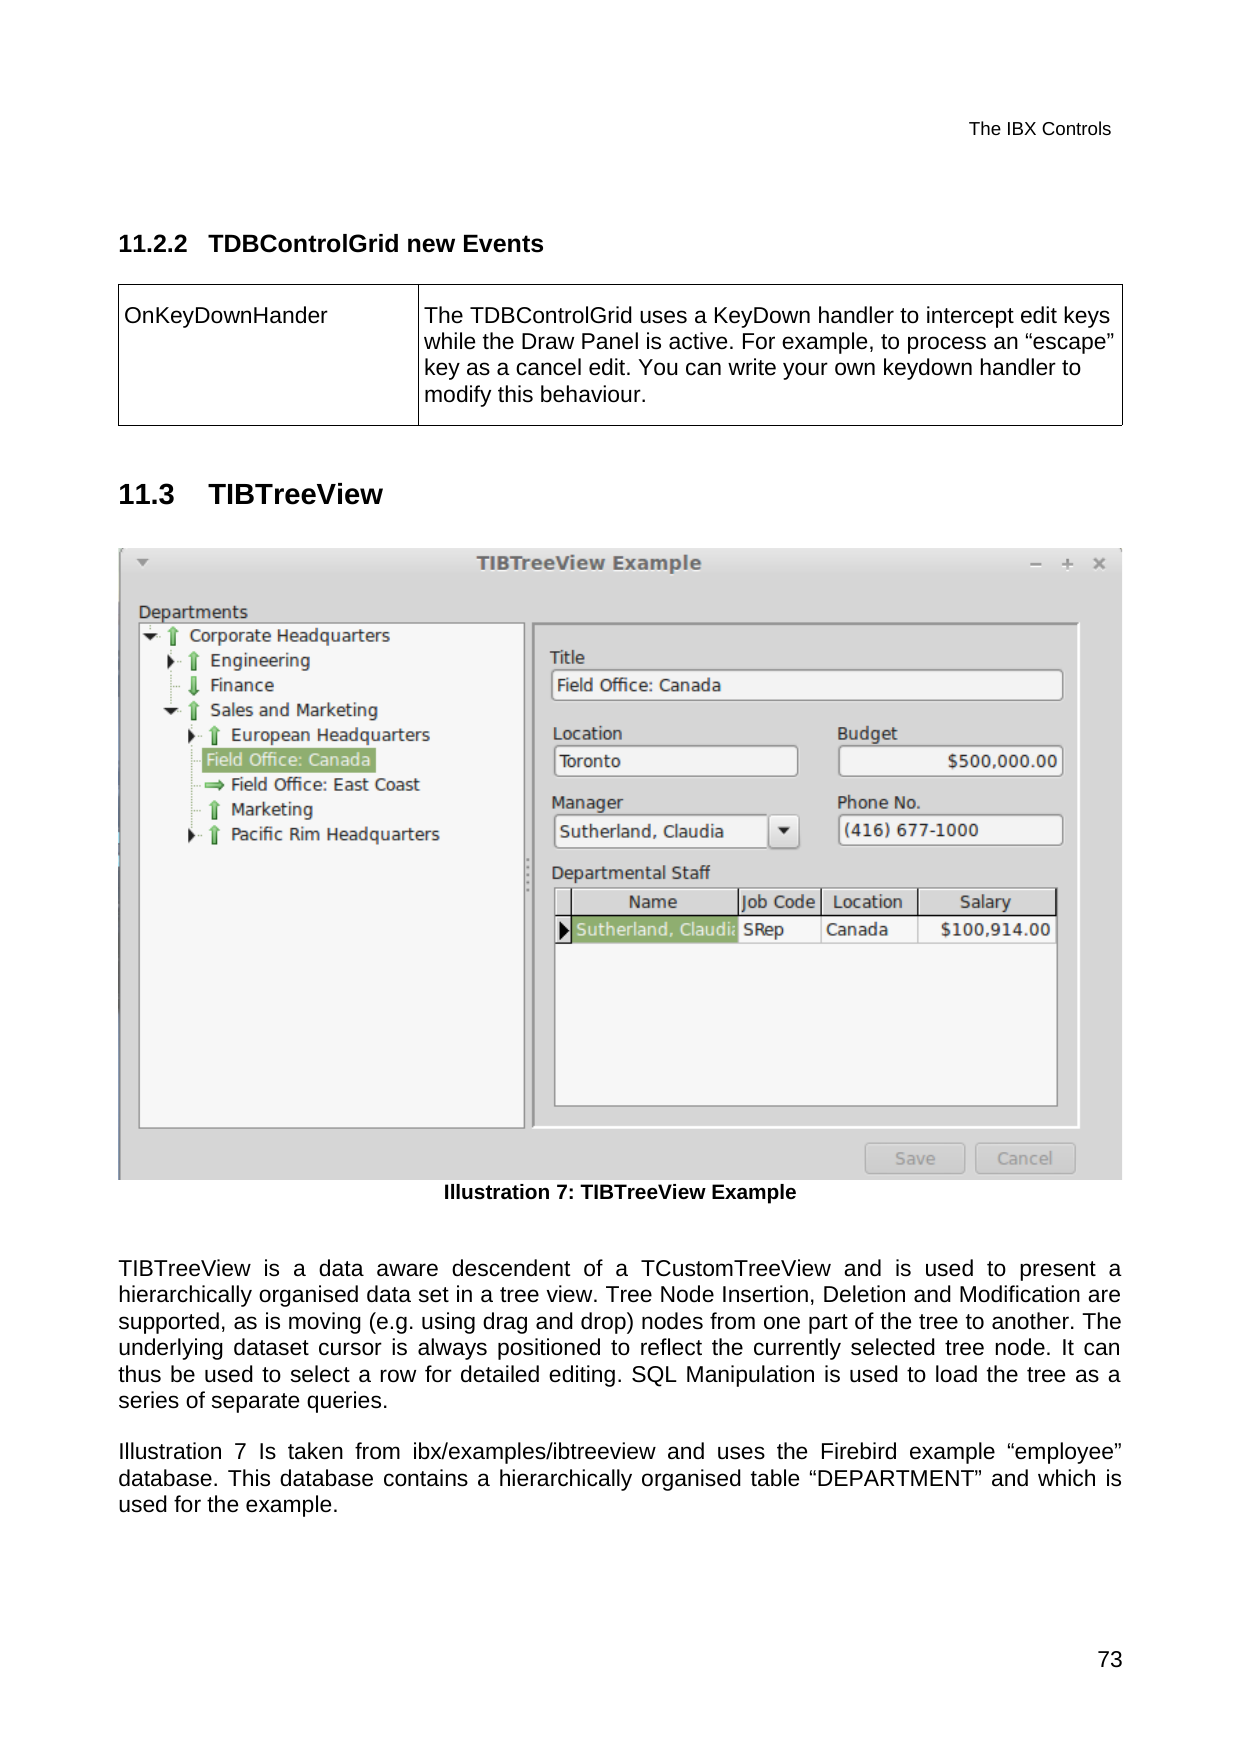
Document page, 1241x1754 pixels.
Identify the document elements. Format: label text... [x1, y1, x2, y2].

picture [118, 548, 1123, 1180]
text Illustration 7: TIBTreeView Example [118, 1180, 1122, 1204]
subtitle TDBControlGrid new Events [118, 229, 1122, 258]
text Illustration 7 Is taken from ibx/examples/ibtreeview and uses the Firebird example “employee” database. This database contains a hierarchically organised table “DEPARTMENT” and which is used for the example. [118, 1438, 1122, 1517]
text TIBTreeView is a data aware descendent of a TCustomTreeView and is used to present a hierarchically organised data set in a tree view. Tree Node Insertion, Deletion and Modification are supported, as is moving (e.g. using drag and drop) nodes from one part of the tree to another. The underlying dataset cursor is always positioned to reflect the currently selected tree node. It can thus be used to select a row for detailed editing. SQL Manipulation is used to load the tree as a series of separate queries. [118, 1255, 1122, 1413]
table_header OnKeyDownHander [119, 285, 418, 425]
subtitle TIBTreeView [118, 477, 1122, 510]
table_header The TDBControlGrid uses a KeyDown handler to intercept edit keys while the Draw Panel is active. For example, to process an “escape” key as a cancel edit. You can write your own keydown handler to modify this behaviour. [419, 285, 1122, 425]
